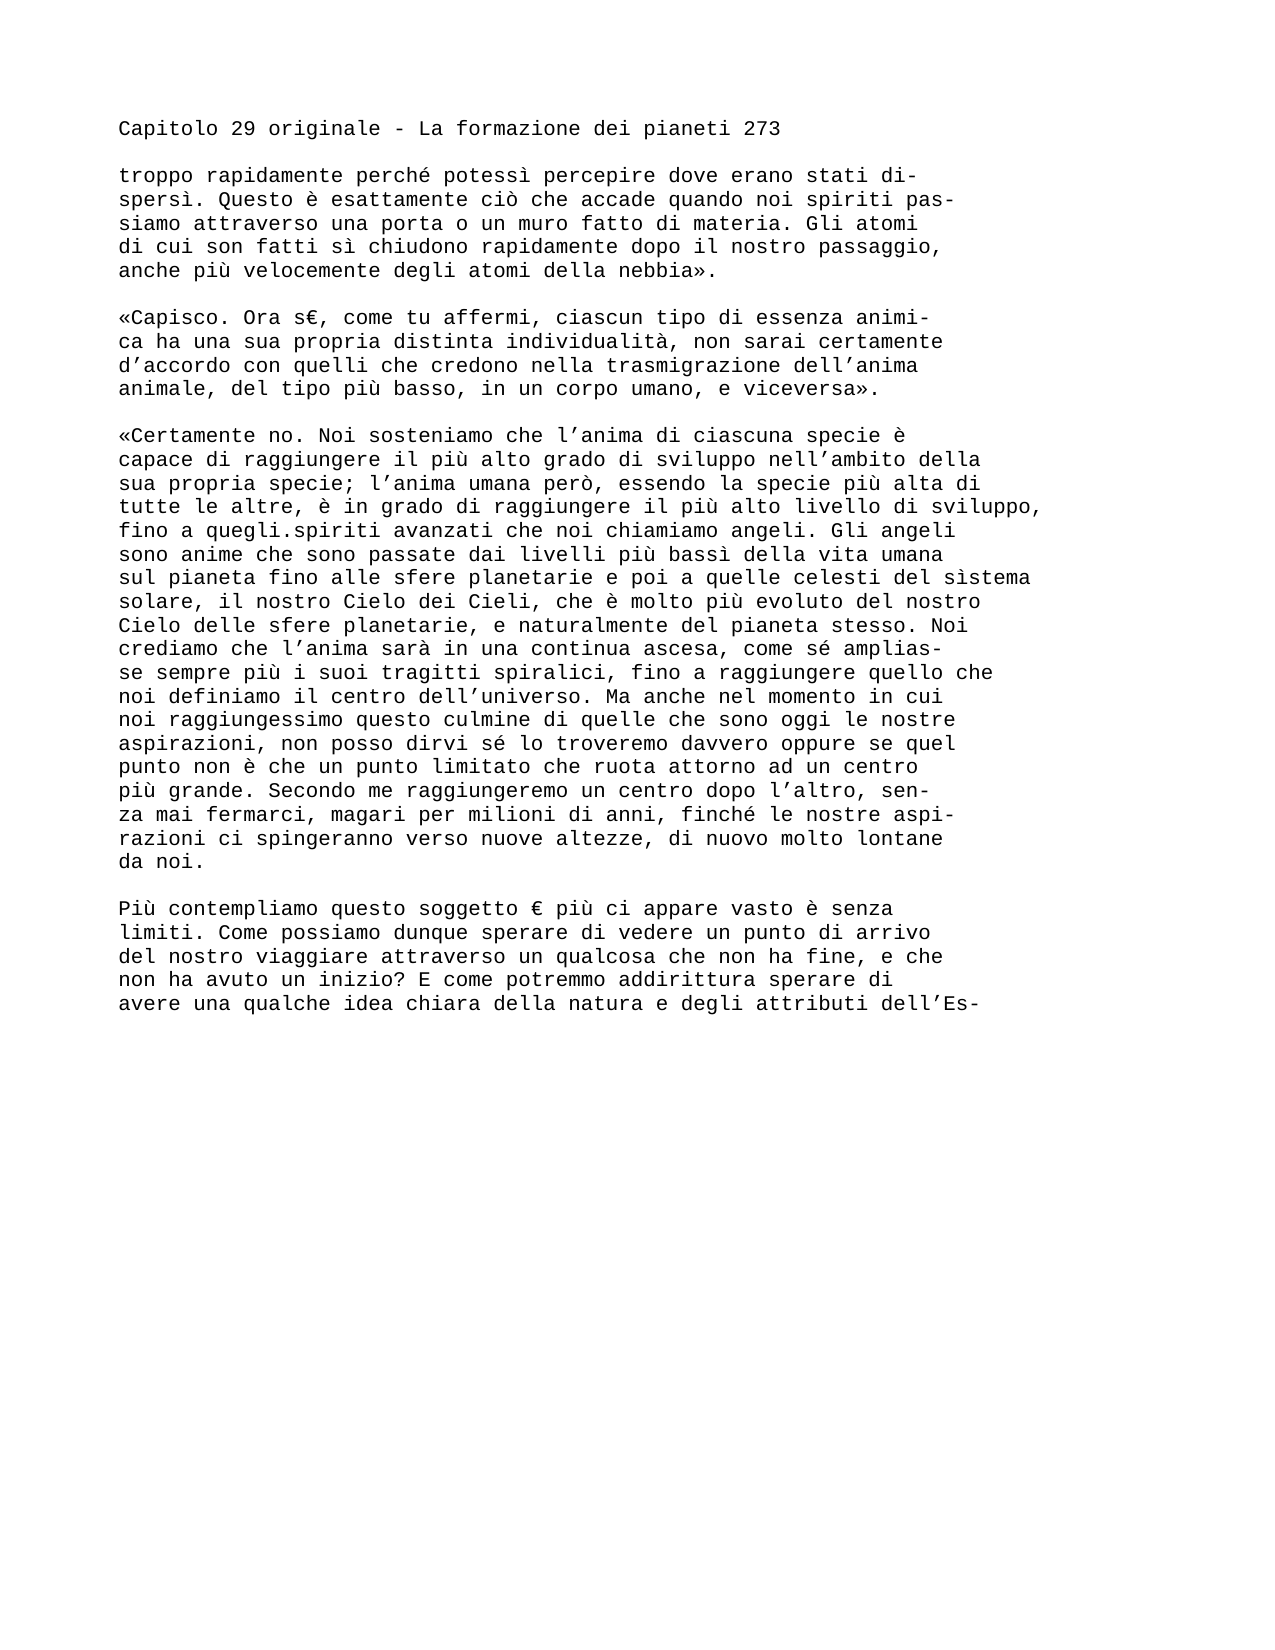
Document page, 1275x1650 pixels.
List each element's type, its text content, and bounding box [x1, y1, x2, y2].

text aspirazioni, non posso dirvi sé lo troveremo davvero oppure se quel [118, 733, 1157, 757]
text animale, del tipo più basso, in un corpo umano, e viceversa». [118, 378, 1157, 402]
text za mai fermarci, magari per milioni di anni, finché le nostre aspi- [118, 804, 1157, 827]
text limiti. Come possiamo dunque sperare di vedere un punto di arrivo [118, 922, 1157, 946]
text Più contempliamo questo soggetto € più ci appare vasto è senza [118, 898, 1157, 922]
text crediamo che l’anima sarà in una continua ascesa, come sé amplias- [118, 638, 1157, 662]
text capace di raggiungere il più alto grado di sviluppo nell’ambito della [118, 449, 1157, 473]
text siamo attraverso una porta o un muro fatto di materia. Gli atomi [118, 213, 1157, 236]
text Capitolo 29 originale - La formazione dei pianeti 273 [118, 118, 1157, 142]
text sua propria specie; l’anima umana però, essendo la specie più alta di [118, 473, 1157, 496]
text tutte le altre, è in grado di raggiungere il più alto livello di sviluppo, [118, 496, 1157, 520]
text troppo rapidamente perché potessì percepire dove erano stati di- [118, 165, 1157, 189]
text «Capisco. Ora s€, come tu affermi, ciascun tipo di essenza animi- [118, 307, 1157, 331]
text punto non è che un punto limitato che ruota attorno ad un centro [118, 757, 1157, 780]
text sono anime che sono passate dai livelli più bassì della vita umana [118, 544, 1157, 567]
text spersì. Questo è esattamente ciò che accade quando noi spiriti pas- [118, 189, 1157, 213]
text noi definiamo il centro dell’universo. Ma anche nel momento in cui [118, 686, 1157, 709]
text anche più velocemente degli atomi della nebbia». [118, 260, 1157, 284]
text del nostro viaggiare attraverso un qualcosa che non ha fine, e che [118, 946, 1157, 969]
text Cielo delle sfere planetarie, e naturalmente del pianeta stesso. Noi [118, 615, 1157, 638]
text ca ha una sua propria distinta individualità, non sarai certamente [118, 331, 1157, 354]
text fino a quegli.spiriti avanzati che noi chiamiamo angeli. Gli angeli [118, 520, 1157, 544]
text «Certamente no. Noi sosteniamo che l’anima di ciascuna specie è [118, 426, 1157, 449]
text non ha avuto un inizio? E come potremmo addirittura sperare di [118, 969, 1157, 993]
text d’accordo con quelli che credono nella trasmigrazione dell’anima [118, 354, 1157, 378]
text solare, il nostro Cielo dei Cieli, che è molto più evoluto del nostro [118, 591, 1157, 615]
text noi raggiungessimo questo culmine di quelle che sono oggi le nostre [118, 709, 1157, 733]
text sul pianeta fino alle sfere planetarie e poi a quelle celesti del sìstema [118, 567, 1157, 591]
text avere una qualche idea chiara della natura e degli attributi dell’Es- [118, 993, 1157, 1017]
text più grande. Secondo me raggiungeremo un centro dopo l’altro, sen- [118, 780, 1157, 804]
text di cui son fatti sì chiudono rapidamente dopo il nostro passaggio, [118, 236, 1157, 260]
text da noi. [118, 851, 1157, 875]
text se sempre più i suoi tragitti spiralici, fino a raggiungere quello che [118, 662, 1157, 686]
text razioni ci spingeranno verso nuove altezze, di nuovo molto lontane [118, 827, 1157, 851]
